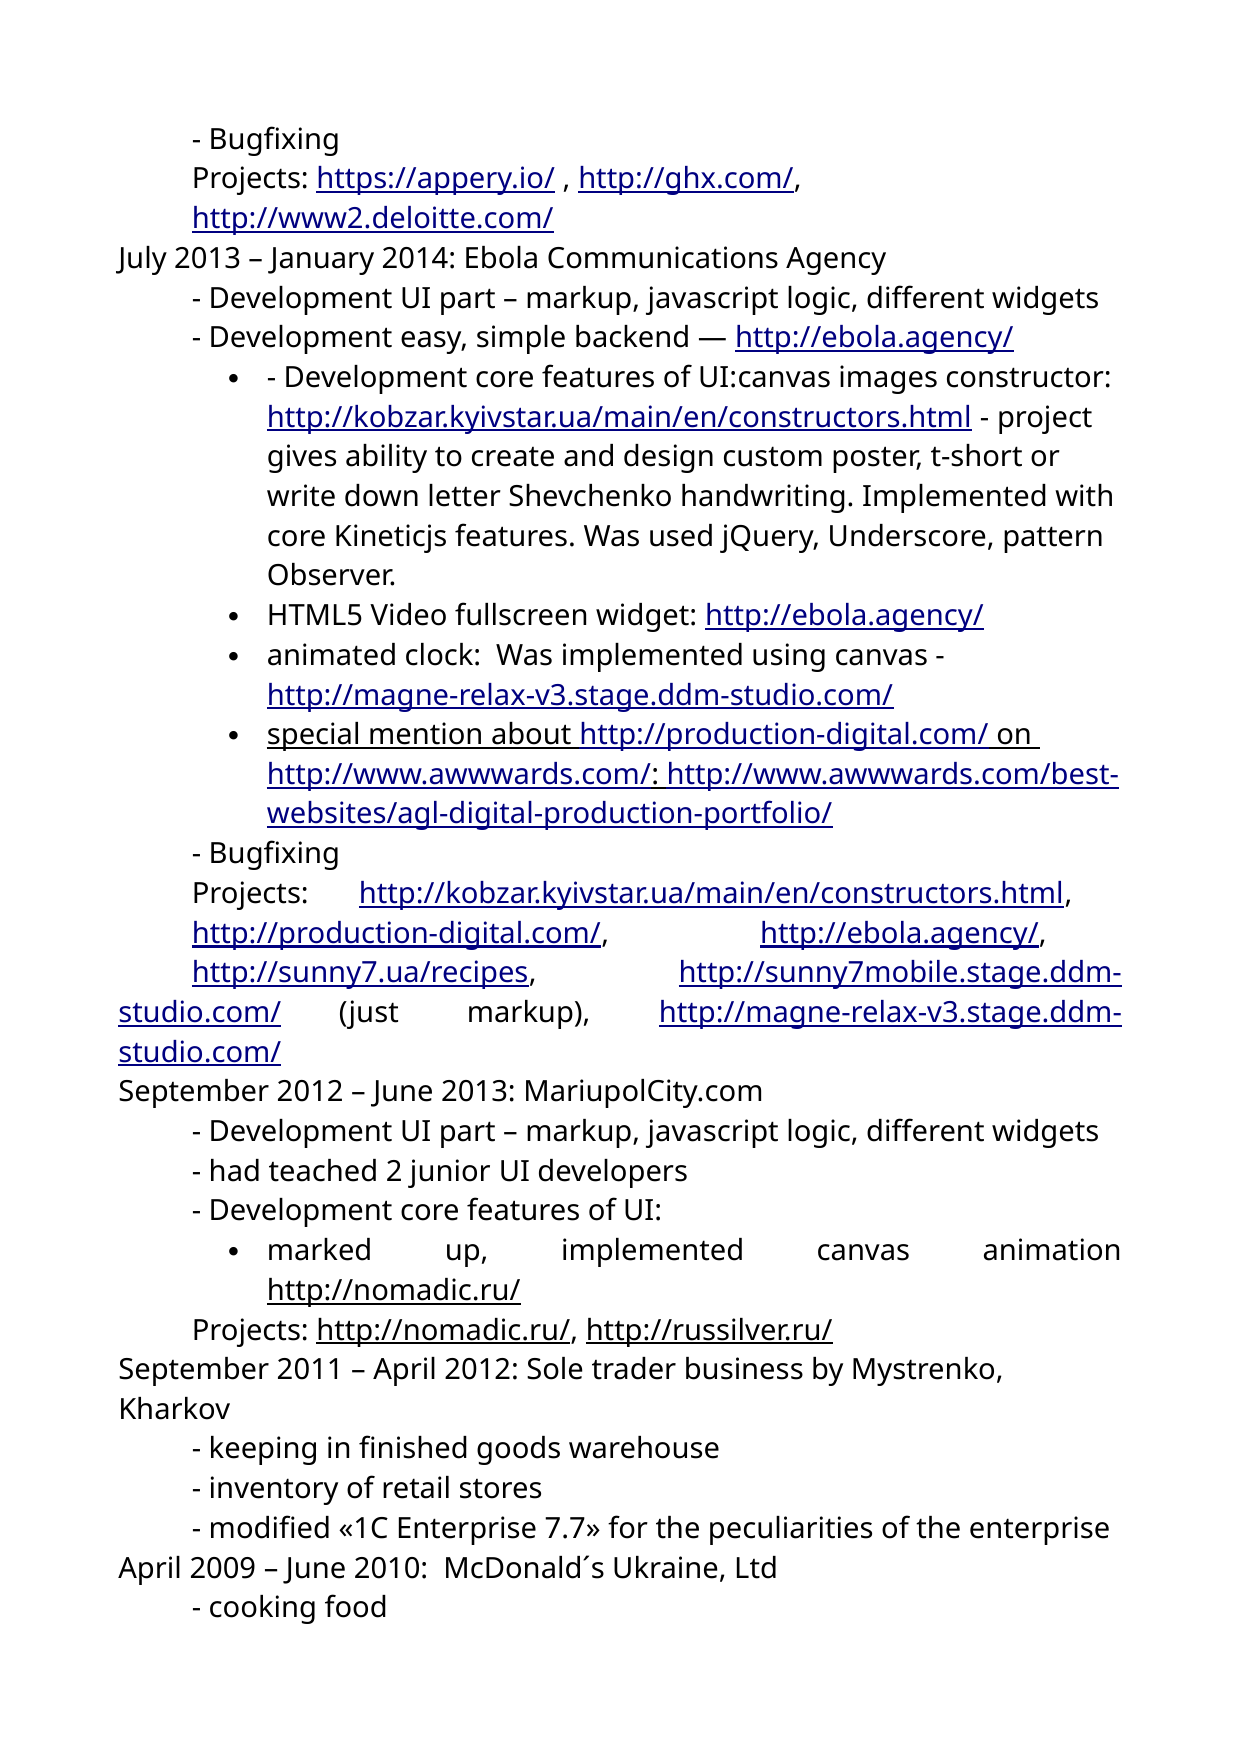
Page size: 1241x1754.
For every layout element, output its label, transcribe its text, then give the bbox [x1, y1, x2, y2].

text April 2009 – June 2010: McDonald´s Ukraine, Ltd [118, 1547, 1122, 1587]
text - keeping in finished goods warehouse [118, 1428, 1122, 1467]
text Projects: http://nomadic.ru/, http://russilver.ru/ [118, 1309, 1122, 1348]
text - Bugfixing [118, 832, 1122, 872]
text Projects: http://kobzar.kyivstar.ua/main/en/constructors.html, http://production-digital.com/, http://ebola.agency/, http://sunny7.ua/recipes, http://sunny7mobile.stage.ddm-studio.com/ (just markup), http://magne-relax-v3.stage.ddm-studio.com/ [118, 872, 1122, 1071]
text - cooking food [118, 1587, 1122, 1626]
text - modified «1С Enterprise 7.7» for the peculiarities of the enterprise [118, 1507, 1122, 1547]
text September 2012 – June 2013: MariupolCity.com [118, 1071, 1122, 1110]
text - had teached 2 junior UI developers [118, 1150, 1122, 1190]
text - Development UI part – markup, javascript logic, different widgets [118, 1110, 1122, 1150]
list - Development core features of UI:canvas images constructor: http://kobzar.kyivstar.ua/main/en/constructors.html - project gives ability to create and design custom poster, t-short or write down letter Shevchenko handwriting. Implemented with core Kineticjs features. Was used jQuery, Underscore, pattern Observer. [229, 356, 1122, 594]
list animated clock: Was implemented using canvas - http://magne-relax-v3.stage.ddm-studio.com/ [229, 634, 1122, 713]
text July 2013 – January 2014: Ebola Communications Agency [118, 237, 1122, 277]
text - Development core features of UI: [118, 1190, 1122, 1229]
text - Development UI part – markup, javascript logic, different widgets [118, 277, 1122, 317]
list special mention about http://production-digital.com/ on http://www.awwwards.com/: http://www.awwwards.com/best-websites/agl-digital-production-portfolio/ [229, 713, 1122, 832]
text September 2011 – April 2012: Sole trader business by Mystrenko, Kharkov [118, 1348, 1122, 1428]
text - Bugfixing [118, 118, 1122, 158]
text Projects: https://appery.io/ , http://ghx.com/, http://www2.deloitte.com/ [118, 158, 1122, 237]
list marked up, implemented canvas animation http://nomadic.ru/ [229, 1229, 1122, 1309]
text - Development easy, simple backend — http://ebola.agency/ [118, 317, 1122, 356]
text - inventory of retail stores [118, 1467, 1122, 1507]
list HTML5 Video fullscreen widget: http://ebola.agency/ [229, 594, 1122, 634]
